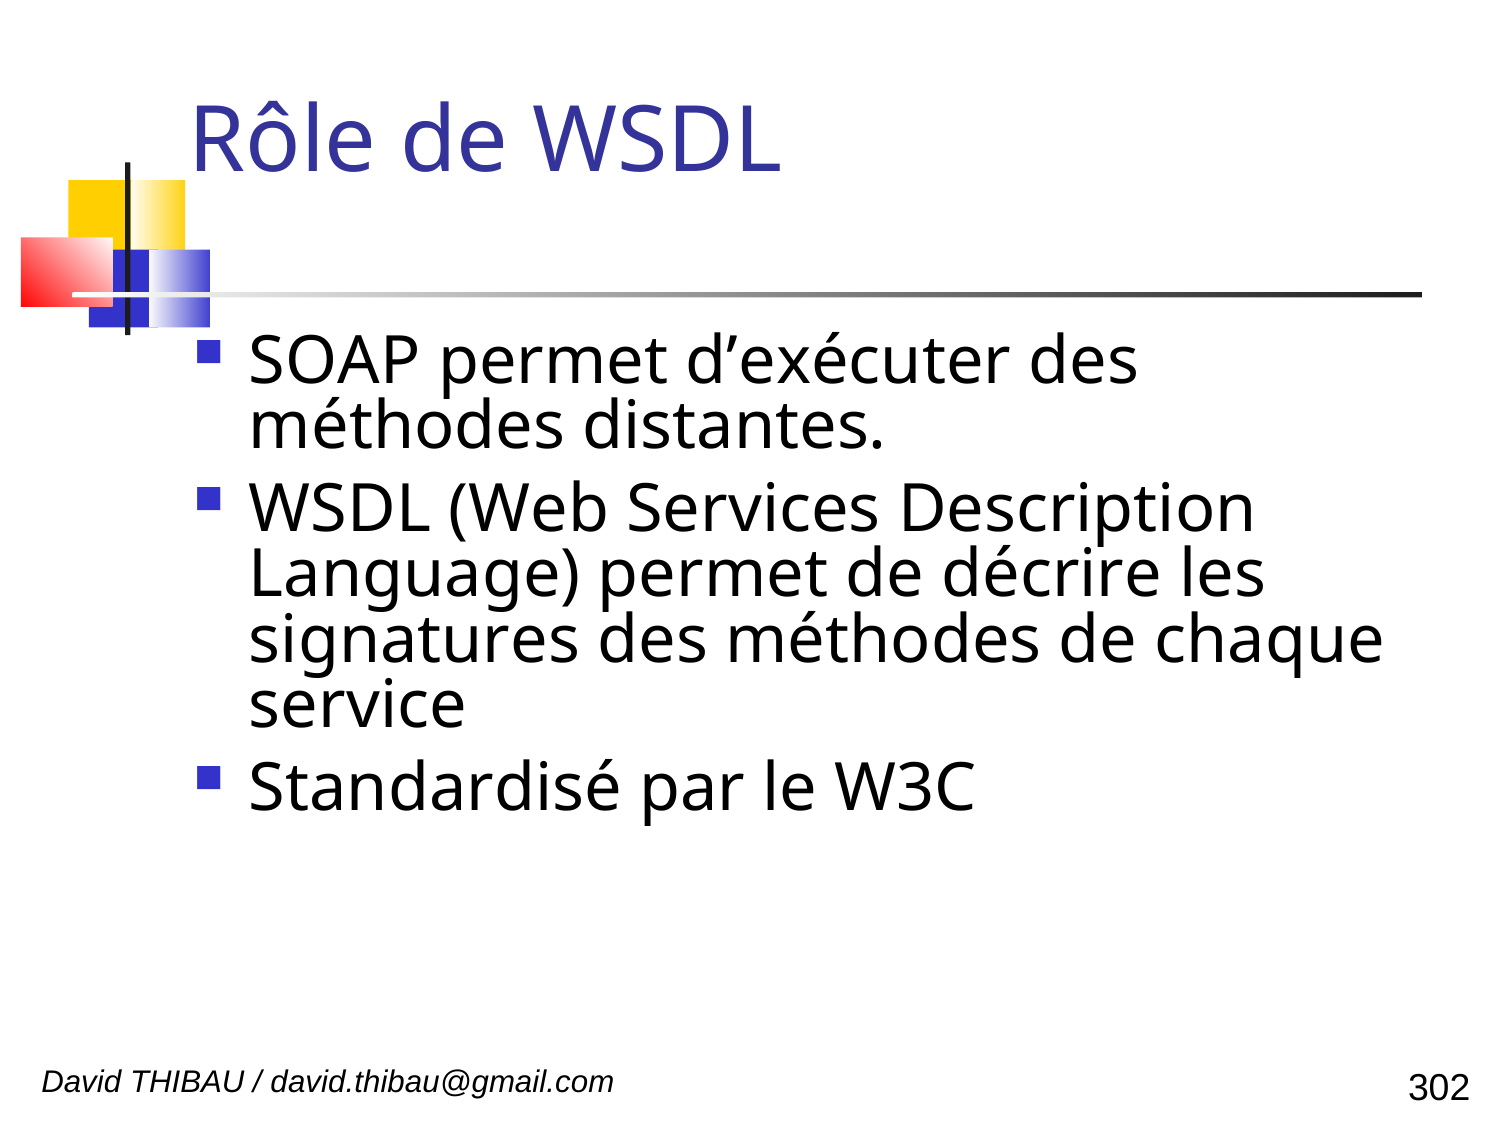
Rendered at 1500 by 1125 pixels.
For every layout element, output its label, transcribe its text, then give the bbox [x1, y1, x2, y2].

title Rôle de WSDL [188, 13, 1467, 275]
list SOAP permet d’exécuter des méthodes distantes. WSDL (Web Services Description Language) permet de décrire les signatures des méthodes de chaque service Standardisé par le W3C [193, 330, 1469, 1047]
